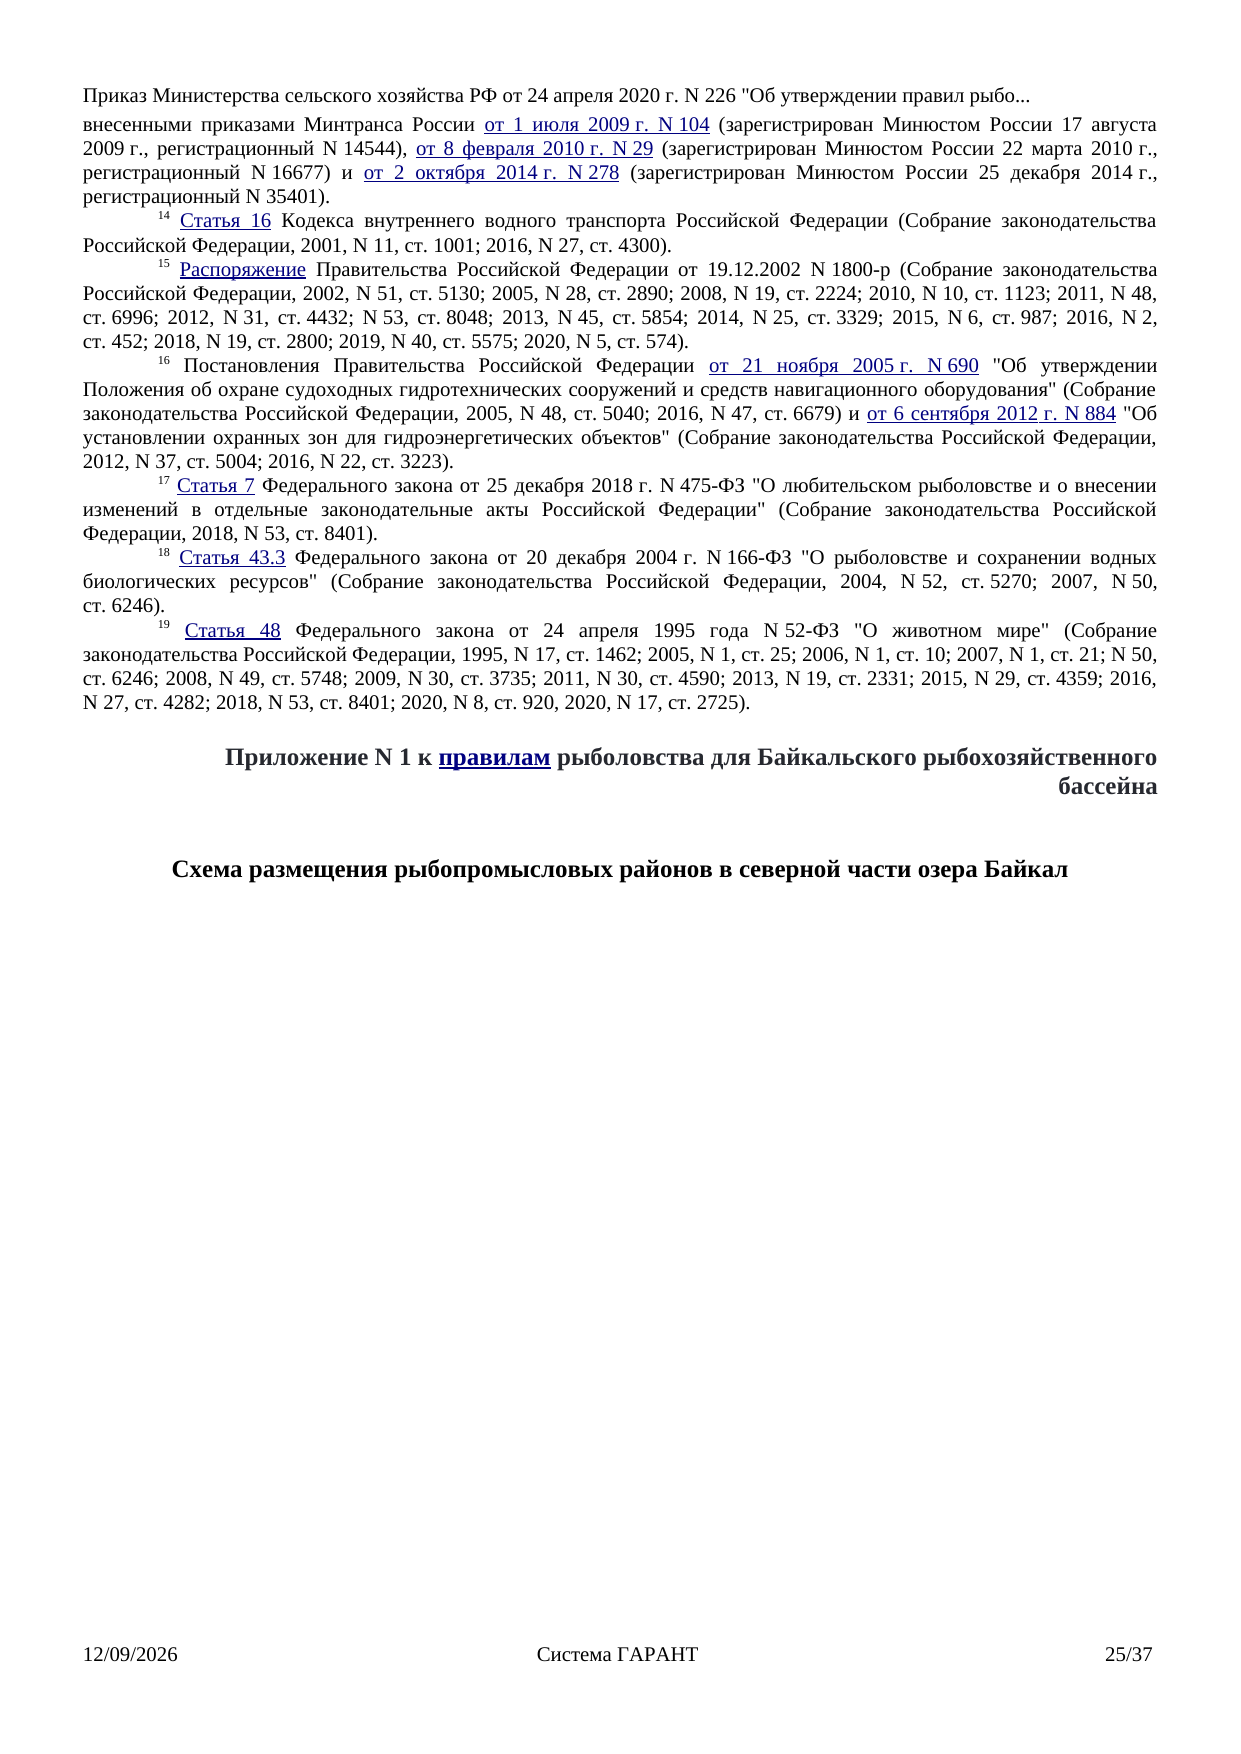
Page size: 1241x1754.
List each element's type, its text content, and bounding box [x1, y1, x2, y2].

subtitle Схема размещения рыбопромысловых районов в северной части озера Байкал [83, 854, 1157, 882]
text 18 Статья 43.3 Федерального закона от 20 декабря 2004 г. N 166-ФЗ "О рыболовстве и сохранении водных биологических ресурсов" (Собрание законодательства Российской Федерации, 2004, N 52, ст. 5270; 2007, N 50, ст. 6246). [83, 545, 1157, 617]
text внесенными приказами Минтранса России от 1 июля 2009 г. N 104 (зарегистрирован Минюстом России 17 августа 2009 г., регистрационный N 14544), от 8 февраля 2010 г. N 29 (зарегистрирован Минюстом России 22 марта 2010 г., регистрационный N 16677) и от 2 октября 2014 г. N 278 (зарегистрирован Минюстом России 25 декабря 2014 г., регистрационный N 35401). [83, 112, 1157, 208]
text 17 Статья 7 Федерального закона от 25 декабря 2018 г. N 475-ФЗ "О любительском рыболовстве и о внесении изменений в отдельные законодательные акты Российской Федерации" (Собрание законодательства Российской Федерации, 2018, N 53, ст. 8401). [83, 473, 1157, 545]
text Приложение N 1 к правилам рыболовства для Байкальского рыбохозяйственного бассейна [83, 742, 1157, 800]
text 19 Статья 48 Федерального закона от 24 апреля 1995 года N 52-ФЗ "О животном мире" (Собрание законодательства Российской Федерации, 1995, N 17, ст. 1462; 2005, N 1, ст. 25; 2006, N 1, ст. 10; 2007, N 1, ст. 21; N 50, ст. 6246; 2008, N 49, ст. 5748; 2009, N 30, ст. 3735; 2011, N 30, ст. 4590; 2013, N 19, ст. 2331; 2015, N 29, ст. 4359; 2016, N 27, ст. 4282; 2018, N 53, ст. 8401; 2020, N 8, ст. 920, 2020, N 17, ст. 2725). [83, 617, 1157, 714]
text 16 Постановления Правительства Российской Федерации от 21 ноября 2005 г. N 690 "Об утверждении Положения об охране судоходных гидротехнических сооружений и средств навигационного оборудования" (Собрание законодательства Российской Федерации, 2005, N 48, ст. 5040; 2016, N 47, ст. 6679) и от 6 сентября 2012 г. N 884 "Об установлении охранных зон для гидроэнергетических объектов" (Собрание законодательства Российской Федерации, 2012, N 37, ст. 5004; 2016, N 22, ст. 3223). [83, 353, 1157, 473]
text 14 Статья 16 Кодекса внутреннего водного транспорта Российской Федерации (Собрание законодательства Российской Федерации, 2001, N 11, ст. 1001; 2016, N 27, ст. 4300). [83, 208, 1157, 257]
text 15 Распоряжение Правительства Российской Федерации от 19.12.2002 N 1800-р (Собрание законодательства Российской Федерации, 2002, N 51, ст. 5130; 2005, N 28, ст. 2890; 2008, N 19, ст. 2224; 2010, N 10, ст. 1123; 2011, N 48, ст. 6996; 2012, N 31, ст. 4432; N 53, ст. 8048; 2013, N 45, ст. 5854; 2014, N 25, ст. 3329; 2015, N 6, ст. 987; 2016, N 2, ст. 452; 2018, N 19, ст. 2800; 2019, N 40, ст. 5575; 2020, N 5, ст. 574). [83, 257, 1157, 353]
